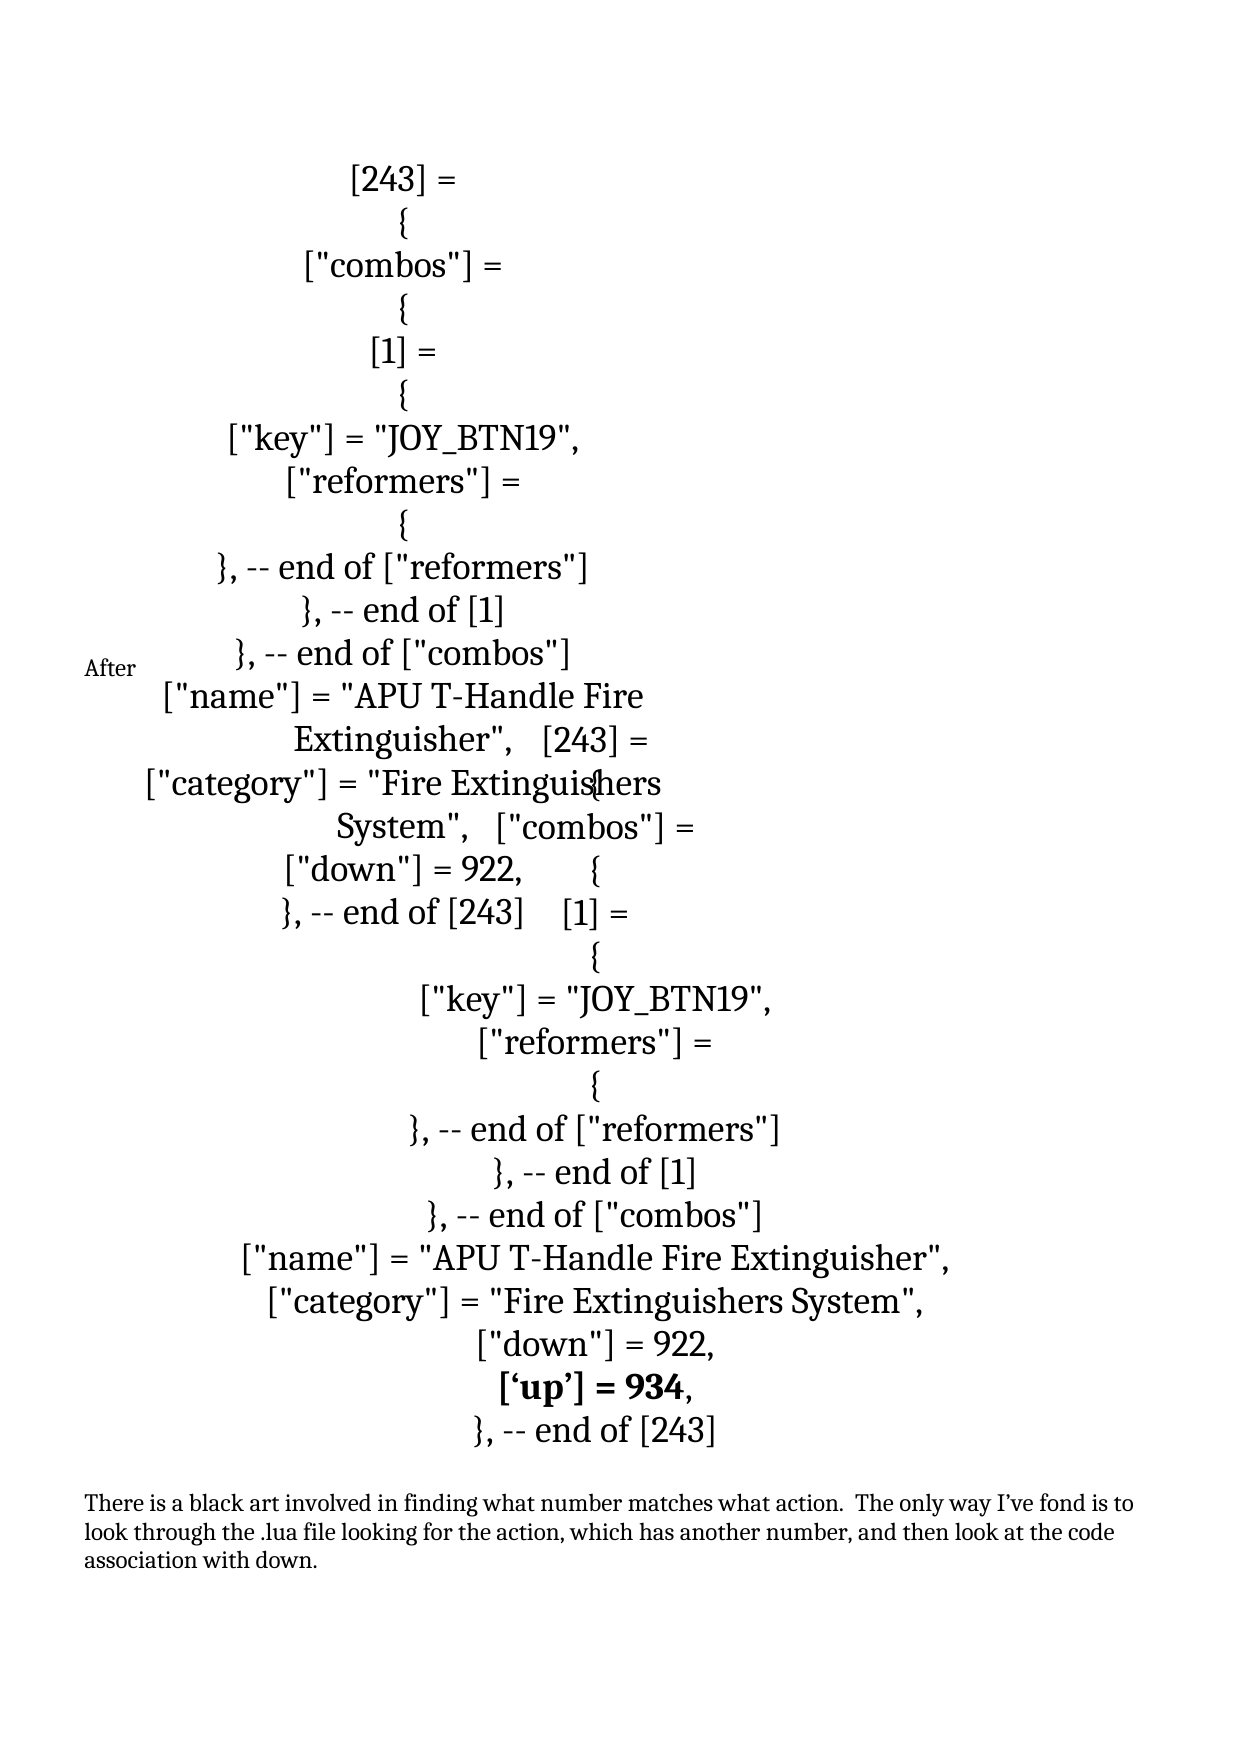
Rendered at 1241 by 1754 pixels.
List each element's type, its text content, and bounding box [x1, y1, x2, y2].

text After [84, 654, 1148, 683]
text There is a black art involved in finding what number matches what action. The only way I’ve fond is to look through the .lua file looking for the action, which has another number, and then look at the code association with down. [84, 1489, 1148, 1575]
